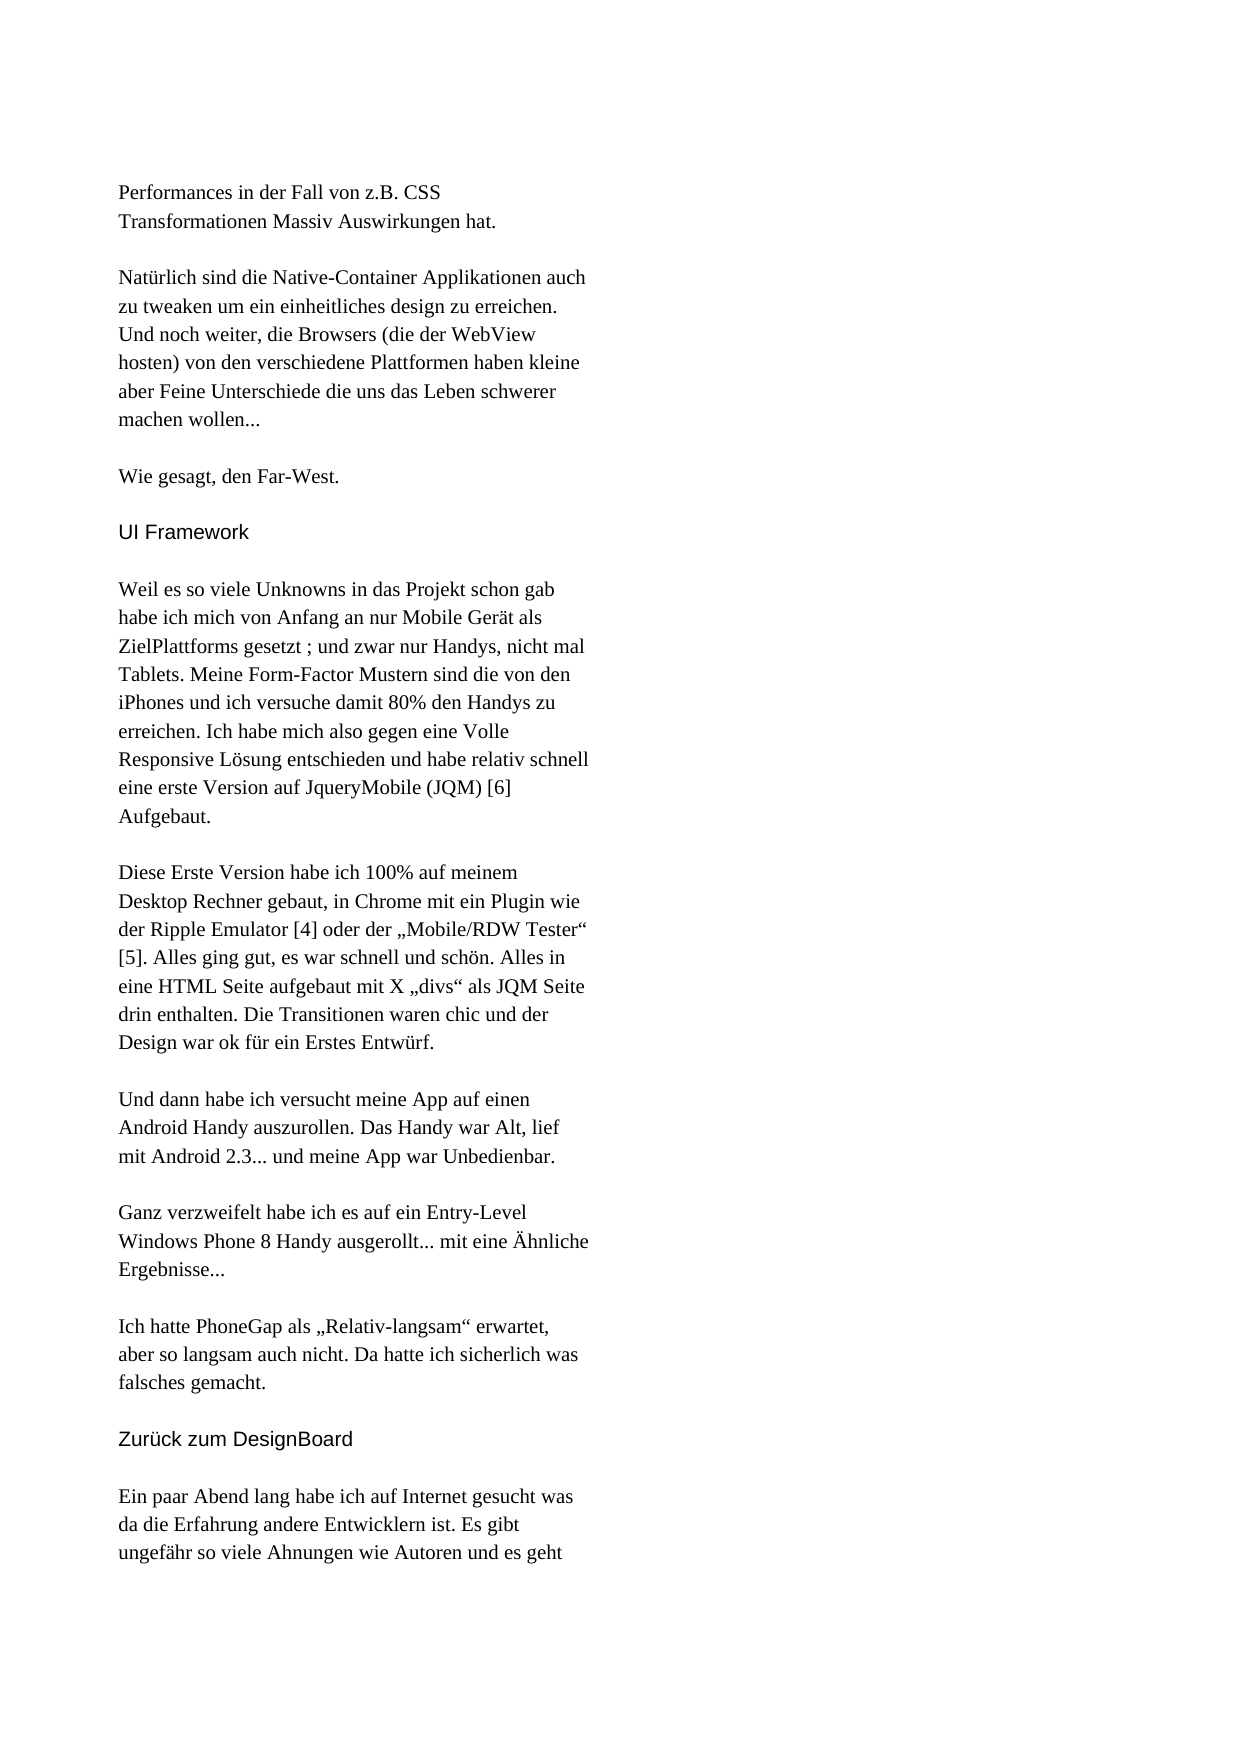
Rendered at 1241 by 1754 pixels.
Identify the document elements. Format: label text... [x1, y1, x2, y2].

text Performances in der Fall von z.B. CSS Transformationen Massiv Auswirkungen hat. [118, 177, 591, 234]
text Ich hatte PhoneGap als „Relativ-langsam“ erwartet, aber so langsam auch nicht. Da hatte ich sicherlich was falsches gemacht. [118, 1310, 591, 1395]
text Weil es so viele Unknowns in das Projekt schon gab habe ich mich von Anfang an nur Mobile Gerät als ZielPlattforms gesetzt ; und zwar nur Handys, nicht mal Tablets. Meine Form-Factor Mustern sind die von den iPhones und ich versuche damit 80% den Handys zu erreichen. Ich habe mich also gegen eine Volle Responsive Lösung entschieden und habe relativ schnell eine erste Version auf JqueryMobile (JQM) [6] Aufgebaut. [118, 574, 591, 829]
text UI Framework [118, 517, 591, 545]
text Zurück zum DesignBoard [118, 1424, 591, 1452]
text Ganz verzweifelt habe ich es auf ein Entry-Level Windows Phone 8 Handy ausgerollt... mit eine Ähnliche Ergebnisse... [118, 1197, 591, 1282]
text Diese Erste Version habe ich 100% auf meinem Desktop Rechner gebaut, in Chrome mit ein Plugin wie der Ripple Emulator [4] oder der „Mobile/RDW Tester“ [5]. Alles ging gut, es war schnell und schön. Alles in eine HTML Seite aufgebaut mit X „divs“ als JQM Seite drin enthalten. Die Transitionen waren chic und der Design war ok für ein Erstes Entwürf. [118, 857, 591, 1055]
text Ein paar Abend lang habe ich auf Internet gesucht was da die Erfahrung andere Entwicklern ist. Es gibt ungefähr so viele Ahnungen wie Autoren und es geht [118, 1480, 591, 1565]
text Wie gesagt, den Far-West. [118, 460, 591, 489]
text Natürlich sind die Native-Container Applikationen auch zu tweaken um ein einheitliches design zu erreichen. Und noch weiter, die Browsers (die der WebView hosten) von den verschiedene Plattformen haben kleine aber Feine Unterschiede die uns das Leben schwerer machen wollen... [118, 262, 591, 432]
text Und dann habe ich versucht meine App auf einen Android Handy auszurollen. Das Handy war Alt, lief mit Android 2.3... und meine App war Unbedienbar. [118, 1084, 591, 1169]
